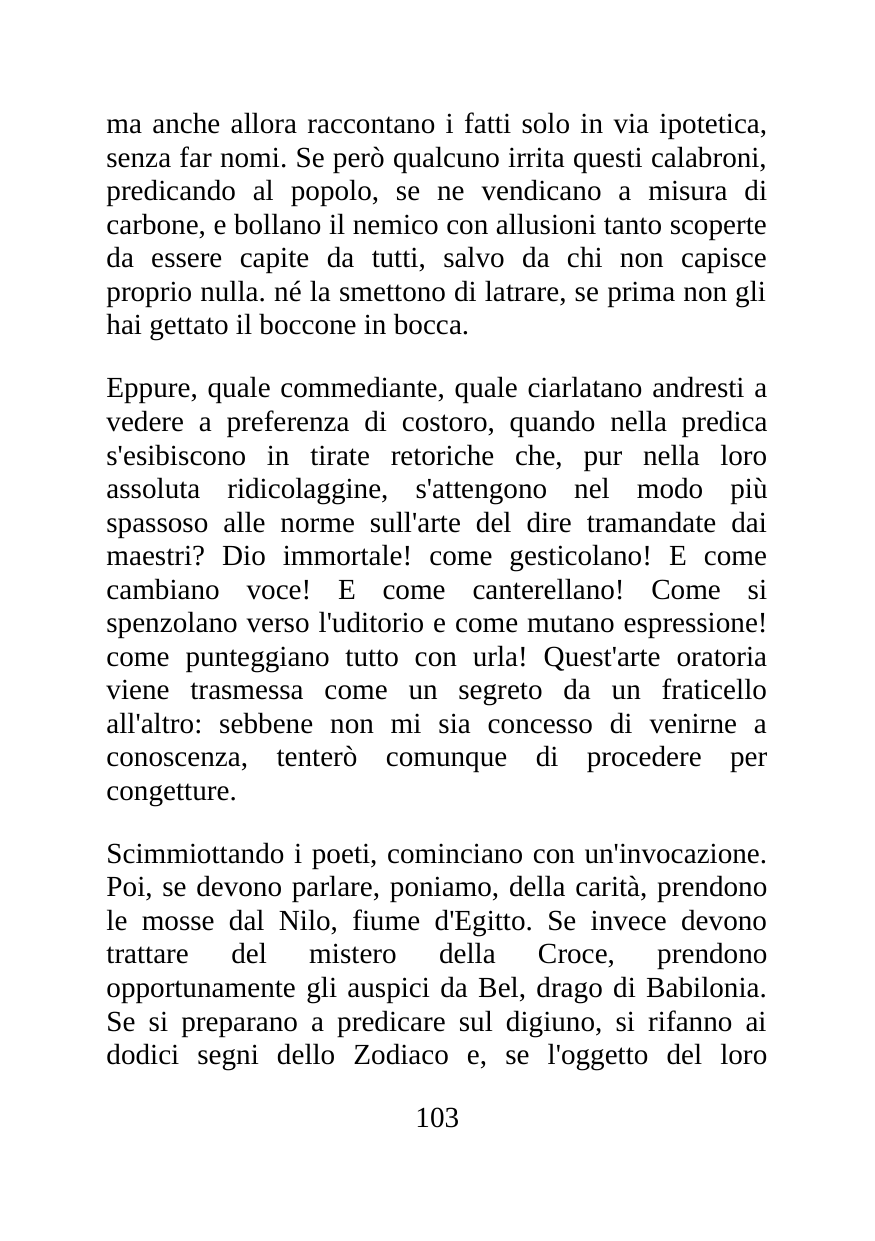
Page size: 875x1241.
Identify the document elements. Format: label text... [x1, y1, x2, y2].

text Scimmiottando i poeti, cominciano con un'invocazione. Poi, se devono parlare, poniamo, della carità, prendono le mosse dal Nilo, fiume d'Egitto. Se invece devono trattare del mistero della Croce, prendono opportunamente gli auspici da Bel, drago di Babilonia. Se si preparano a predicare sul digiuno, si rifanno ai dodici segni dello Zodiaco e, se l'oggetto del loro [106, 836, 768, 1071]
text ma anche allora raccontano i fatti solo in via ipotetica, senza far nomi. Se però qualcuno irrita questi calabroni, predicando al popolo, se ne vendicano a misura di carbone, e bollano il nemico con allusioni tanto scoperte da essere capite da tutti, salvo da chi non capisce proprio nulla. né la smettono di latrare, se prima non gli hai gettato il boccone in bocca. [106, 106, 768, 341]
text Eppure, quale commediante, quale ciarlatano andresti a vedere a preferenza di costoro, quando nella predica s'esibiscono in tirate retoriche che, pur nella loro assoluta ridicolaggine, s'attengono nel modo più spassoso alle norme sull'arte del dire tramandate dai maestri? Dio immortale! come gesticolano! E come cambiano voce! E come canterellano! Come si spenzolano verso l'uditorio e come mutano espressione! come punteggiano tutto con urla! Quest'arte oratoria viene trasmessa come un segreto da un fraticello all'altro: sebbene non mi sia concesso di venirne a conoscenza, tenterò comunque di procedere per congetture. [106, 371, 768, 807]
